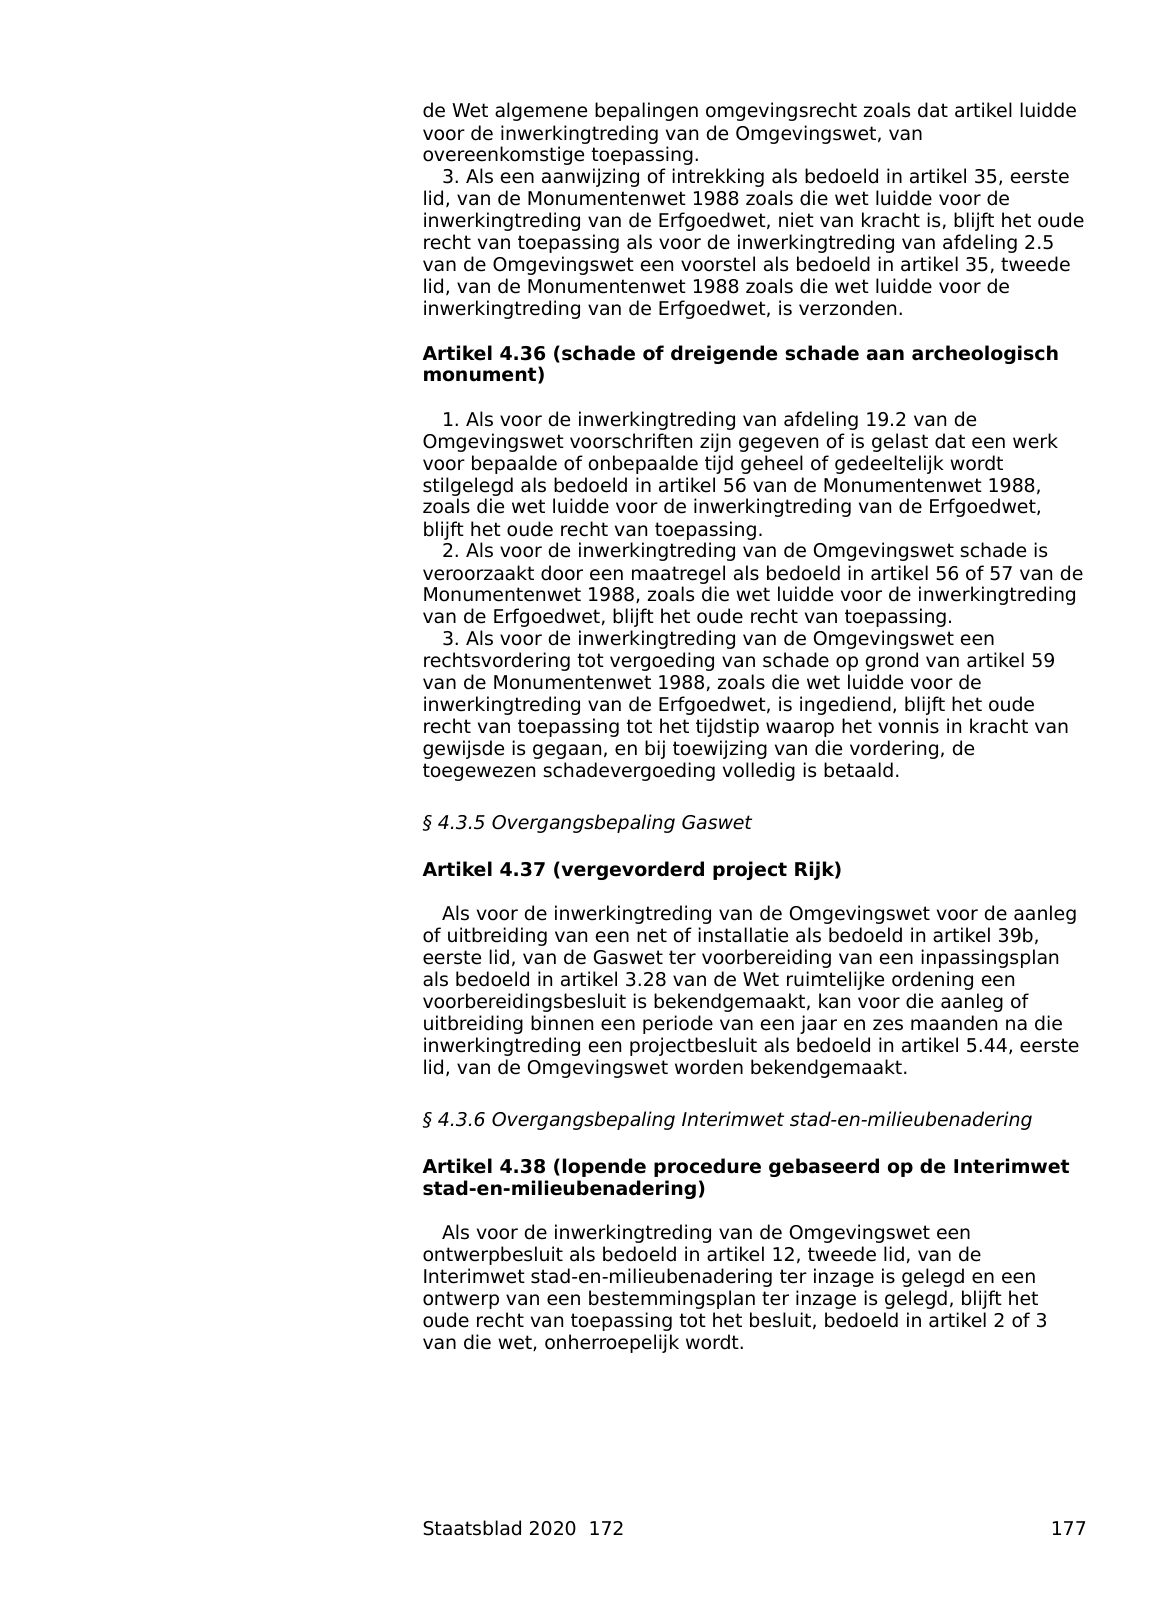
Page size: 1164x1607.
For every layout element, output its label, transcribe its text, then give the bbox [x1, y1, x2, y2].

text 3. Als een aanwijzing of intrekking als bedoeld in artikel 35, eerste lid, van de Monumentenwet 1988 zoals die wet luidde voor de inwerkingtreding van de Erfgoedwet, niet van kracht is, blijft het oude recht van toepassing als voor de inwerkingtreding van afdeling 2.5 van de Omgevingswet een voorstel als bedoeld in artikel 35, tweede lid, van de Monumentenwet 1988 zoals die wet luidde voor de inwerkingtreding van de Erfgoedwet, is verzonden. [422, 166, 1087, 320]
subtitle Artikel 4.37 (vergevorderd project Rijk) [422, 859, 1087, 881]
text Als voor de inwerkingtreding van de Omgevingswet een ontwerpbesluit als bedoeld in artikel 12, tweede lid, van de Interimwet stad-en-milieubenadering ter inzage is gelegd en een ontwerp van een bestemmingsplan ter inzage is gelegd, blijft het oude recht van toepassing tot het besluit, bedoeld in artikel 2 of 3 van die wet, onherroepelijk wordt. [422, 1222, 1087, 1354]
text 1. Als voor de inwerkingtreding van afdeling 19.2 van de Omgevingswet voorschriften zijn gegeven of is gelast dat een werk voor bepaalde of onbepaalde tijd geheel of gedeeltelijk wordt stilgelegd als bedoeld in artikel 56 van de Monumentenwet 1988, zoals die wet luidde voor de inwerkingtreding van de Erfgoedwet, blijft het oude recht van toepassing. [422, 408, 1087, 540]
subtitle Artikel 4.38 (lopende procedure gebaseerd op de Interimwet stad-en-milieubenadering) [422, 1156, 1087, 1200]
text 2. Als voor de inwerkingtreding van de Omgevingswet schade is veroorzaakt door een maatregel als bedoeld in artikel 56 of 57 van de Monumentenwet 1988, zoals die wet luidde voor de inwerkingtreding van de Erfgoedwet, blijft het oude recht van toepassing. [422, 540, 1087, 628]
subtitle § 4.3.5 Overgangsbepaling Gaswet [422, 812, 1087, 834]
text de Wet algemene bepalingen omgevingsrecht zoals dat artikel luidde voor de inwerkingtreding van de Omgevingswet, van overeenkomstige toepassing. [422, 100, 1087, 166]
text 3. Als voor de inwerkingtreding van de Omgevingswet een rechtsvordering tot vergoeding van schade op grond van artikel 59 van de Monumentenwet 1988, zoals die wet luidde voor de inwerkingtreding van de Erfgoedwet, is ingediend, blijft het oude recht van toepassing tot het tijdstip waarop het vonnis in kracht van gewijsde is gegaan, en bij toewijzing van die vordering, de toegewezen schadevergoeding volledig is betaald. [422, 628, 1087, 782]
subtitle § 4.3.6 Overgangsbepaling Interimwet stad-en-milieubenadering [422, 1109, 1087, 1131]
text Als voor de inwerkingtreding van de Omgevingswet voor de aanleg of uitbreiding van een net of installatie als bedoeld in artikel 39b, eerste lid, van de Gaswet ter voorbereiding van een inpassingsplan als bedoeld in artikel 3.28 van de Wet ruimtelijke ordening een voorbereidingsbesluit is bekendgemaakt, kan voor die aanleg of uitbreiding binnen een periode van een jaar en zes maanden na die inwerkingtreding een projectbesluit als bedoeld in artikel 5.44, eerste lid, van de Omgevingswet worden bekendgemaakt. [422, 903, 1087, 1079]
subtitle Artikel 4.36 (schade of dreigende schade aan archeologisch monument) [422, 342, 1087, 386]
